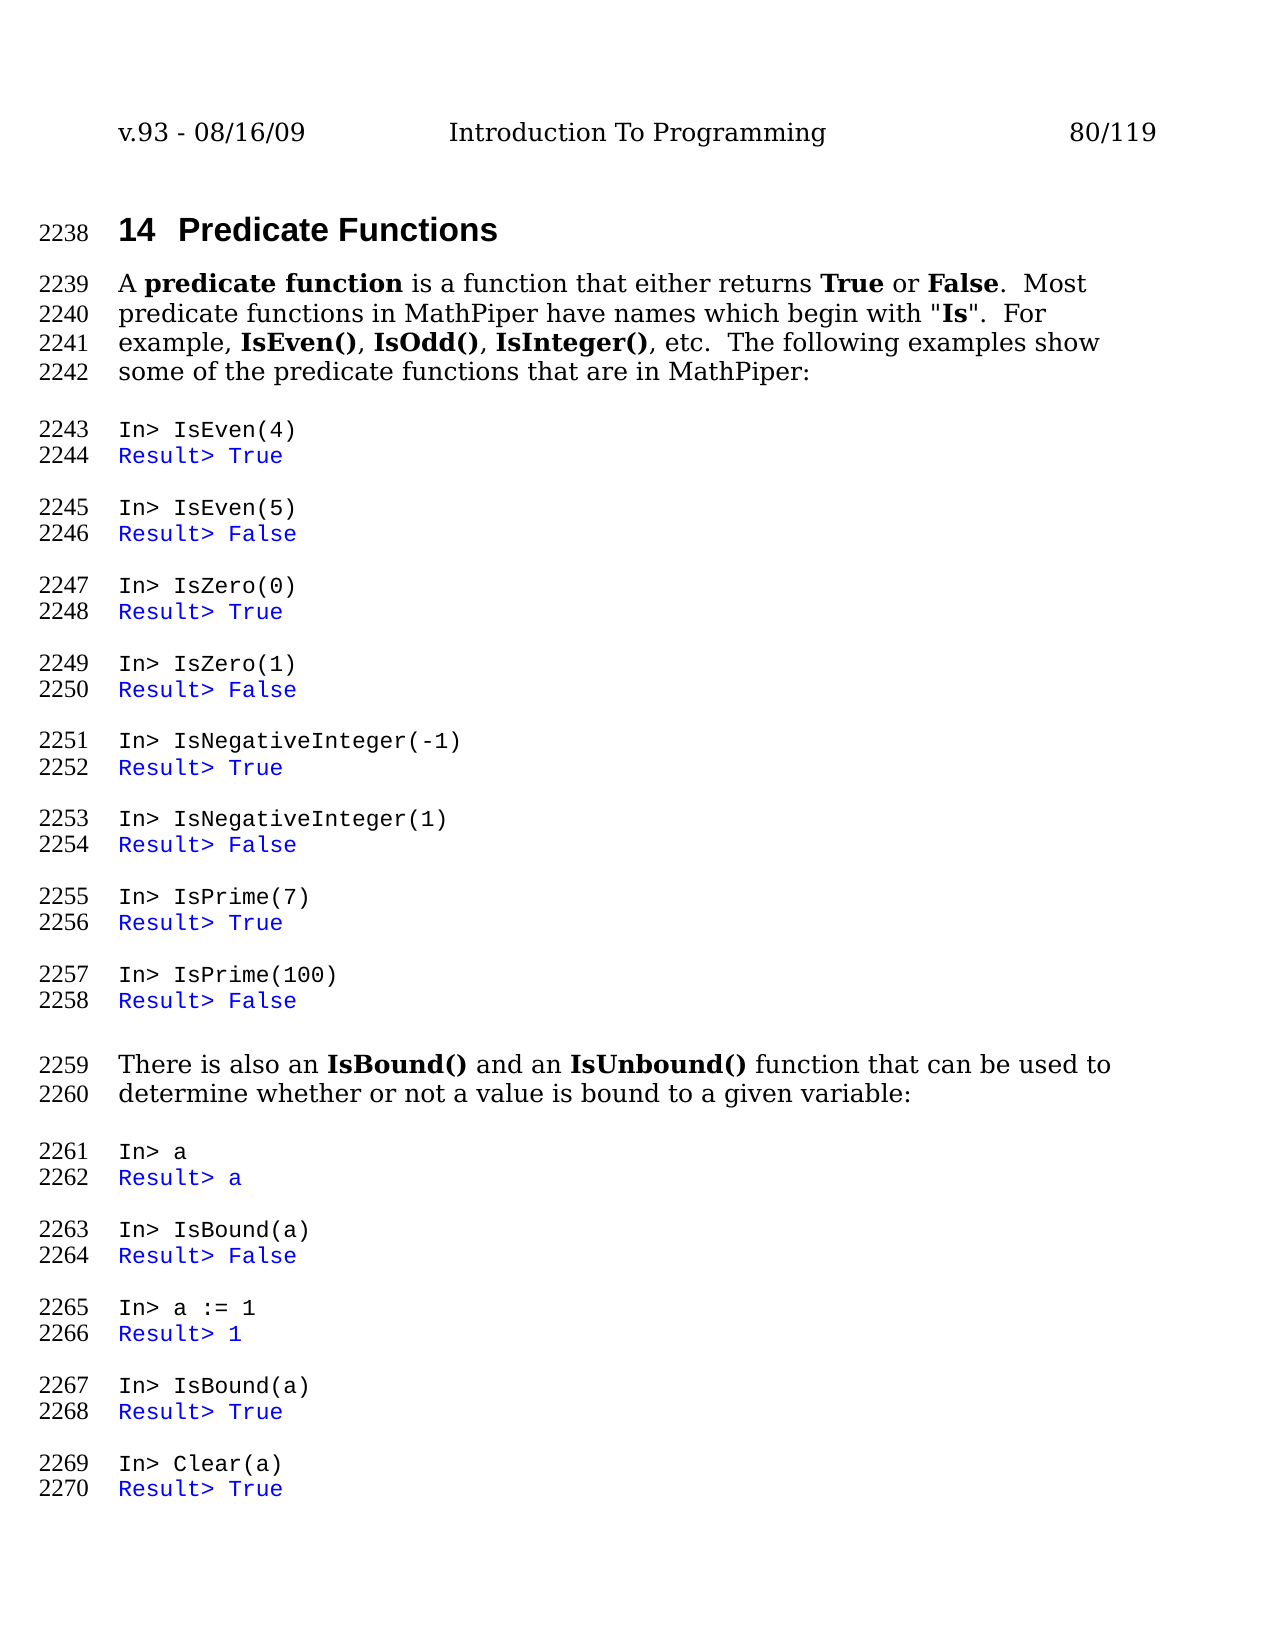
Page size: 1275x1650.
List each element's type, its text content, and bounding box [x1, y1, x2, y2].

text In> IsPrime(100) [118, 963, 1157, 989]
text Result> False [118, 989, 1157, 1015]
text Result> True [118, 756, 1157, 782]
text Result> False [118, 522, 1157, 548]
text Result> False [118, 678, 1157, 704]
text Result> a [118, 1167, 1157, 1192]
text Result> True [118, 1400, 1157, 1426]
text In> IsEven(5) [118, 496, 1157, 522]
text Result> 1 [118, 1322, 1157, 1348]
text In> IsBound(a) [118, 1218, 1157, 1244]
text Result> False [118, 834, 1157, 859]
text In> IsNegativeInteger(1) [118, 808, 1157, 834]
text Result> True [118, 600, 1157, 626]
text In> a := 1 [118, 1296, 1157, 1322]
text In> IsEven(4) [118, 419, 1157, 444]
text There is also an IsBound() and an IsUnbound() function that can be used to determine whether or not a value is bound to a given variable: [118, 1050, 1157, 1109]
text Result> False [118, 1244, 1157, 1270]
subtitle Predicate Functions [118, 210, 1157, 248]
text Result> True [118, 444, 1157, 471]
text In> IsBound(a) [118, 1374, 1157, 1400]
text Result> True [118, 911, 1157, 937]
text In> Clear(a) [118, 1452, 1157, 1478]
text In> IsPrime(7) [118, 886, 1157, 911]
text In> a [118, 1141, 1157, 1167]
text Result> True [118, 1478, 1157, 1504]
text In> IsZero(0) [118, 574, 1157, 600]
text In> IsZero(1) [118, 652, 1157, 678]
text A predicate function is a function that either returns True or False. Most predicate functions in MathPiper have names which begin with "Is". For example, IsEven(), IsOdd(), IsInteger(), etc. The following examples show some of the predicate functions that are in MathPiper: [118, 269, 1157, 387]
text In> IsNegativeInteger(-1) [118, 730, 1157, 756]
